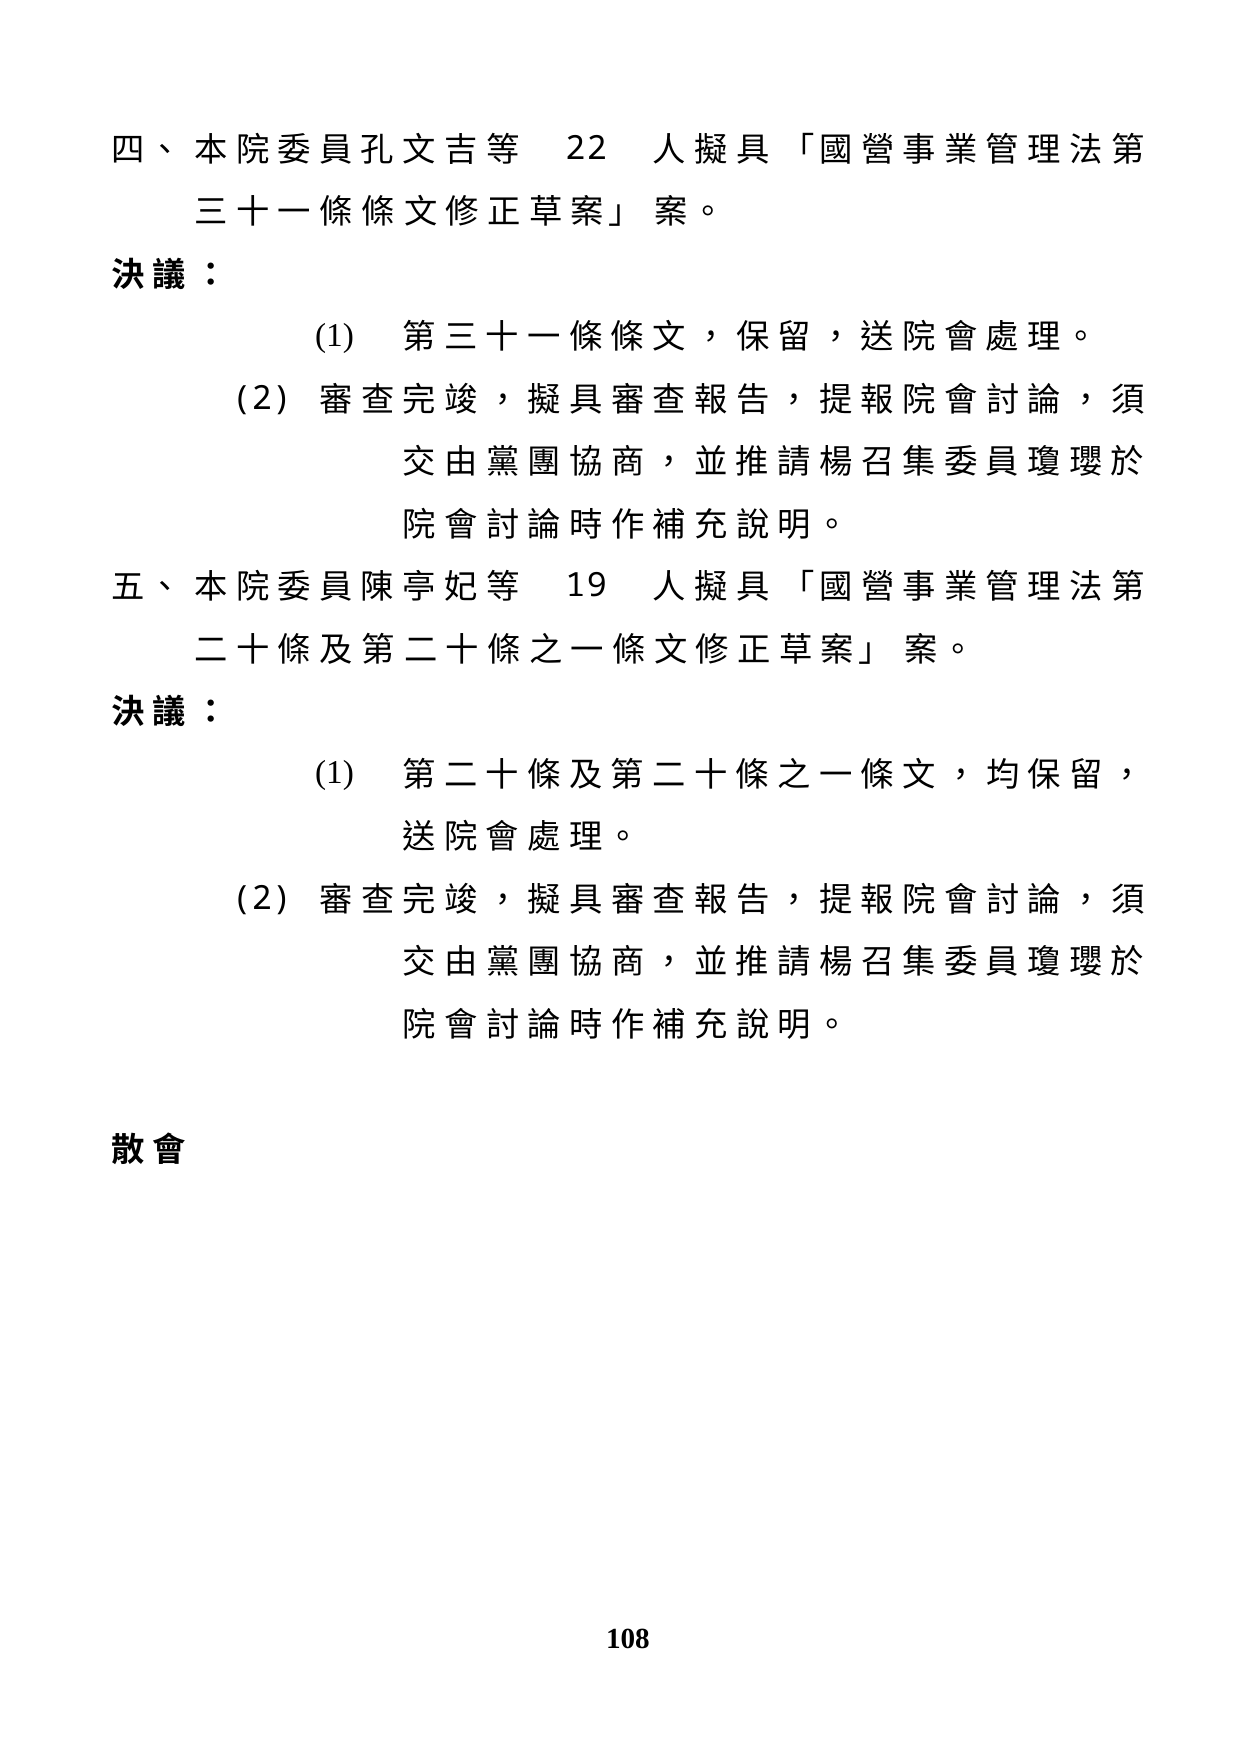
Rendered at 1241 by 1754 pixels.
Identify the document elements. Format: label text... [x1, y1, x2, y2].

text 五、本院委員陳亭妃等19人擬具「國營事業管理法第二十條及第二十條之一條文修正草案」案。 [107, 542, 1148, 667]
text 四、本院委員孔文吉等22人擬具「國營事業管理法第三十一條條文修正草案」案。 [107, 105, 1148, 230]
text 決議： [107, 230, 1148, 292]
list 審查完竣，擬具審查報告，提報院會討論，須交由黨團協商，並推請楊召集委員瓊瓔於院會討論時作補充說明。 [208, 355, 1148, 542]
list 第二十條及第二十條之一條文，均保留，送院會處理。 [296, 730, 1148, 855]
text 決議： [107, 667, 1148, 730]
list 審查完竣，擬具審查報告，提報院會討論，須交由黨團協商，並推請楊召集委員瓊瓔於院會討論時作補充說明。 [208, 855, 1148, 1042]
list 第三十一條條文，保留，送院會處理。 [296, 292, 1148, 355]
text 散會 [107, 1105, 1148, 1167]
